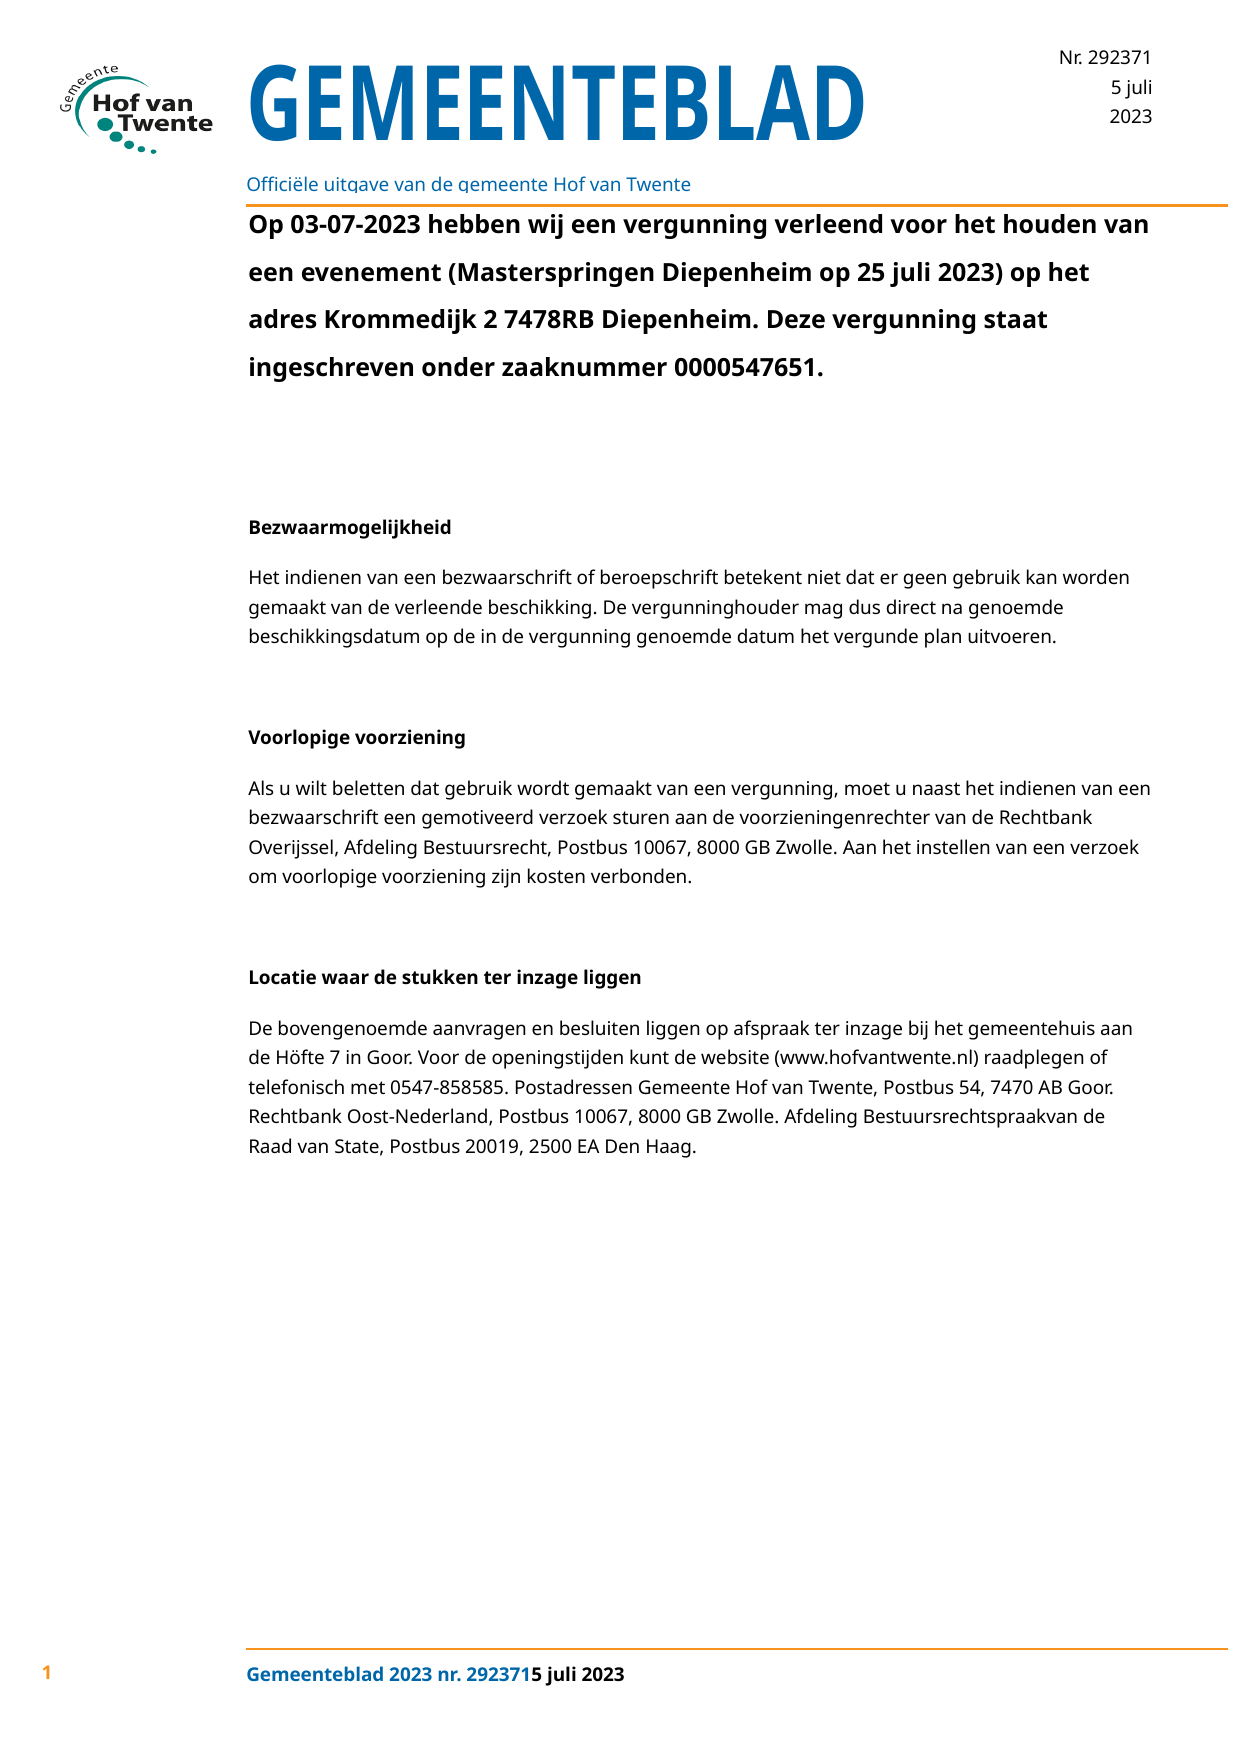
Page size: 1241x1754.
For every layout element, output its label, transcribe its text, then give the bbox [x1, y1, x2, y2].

text Voorlopige voorziening [248, 724, 1152, 750]
text Op 03-07-2023 hebben wij een vergunning verleend voor het houden van een evenement (Masterspringen Diepenheim op 25 juli 2023) op het adres Krommedijk 2 7478RB Diepenheim. Deze vergunning staat ingeschreven onder zaaknummer 0000547651. [248, 207, 1152, 384]
text De bovengenoemde aanvragen en besluiten liggen op afspraak ter inzage bij het gemeentehuis aan de Höfte 7 in Goor. Voor de openingstijden kunt de website (www.hofvantwente.nl) raadplegen of telefonisch met 0547-858585. Postadressen Gemeente Hof van Twente, Postbus 54, 7470 AB Goor. Rechtbank Oost-Nederland, Postbus 10067, 8000 GB Zwolle. Afdeling Bestuursrechtspraakvan de Raad van State, Postbus 20019, 2500 EA Den Haag. [248, 1015, 1152, 1159]
text Locatie waar de stukken ter inzage liggen [248, 964, 1152, 990]
text Als u wilt beletten dat gebruik wordt gemaakt van een vergunning, moet u naast het indienen van een bezwaarschrift een gemotiveerd verzoek sturen aan de voorzieningenrechter van de Rechtbank Overijssel, Afdeling Bestuursrecht, Postbus 10067, 8000 GB Zwolle. Aan het instellen van een verzoek om voorlopige voorziening zijn kosten verbonden. [248, 775, 1152, 889]
picture [41, 47, 231, 172]
text Bezwaarmogelijkheid [248, 514, 1152, 540]
text Het indienen van een bezwaarschrift of beroepschrift betekent niet dat er geen gebruik kan worden gemaakt van de verleende beschikking. De vergunninghouder mag dus direct na genoemde beschikkingsdatum op de in de vergunning genoemde datum het vergunde plan uitvoeren. [248, 564, 1152, 649]
